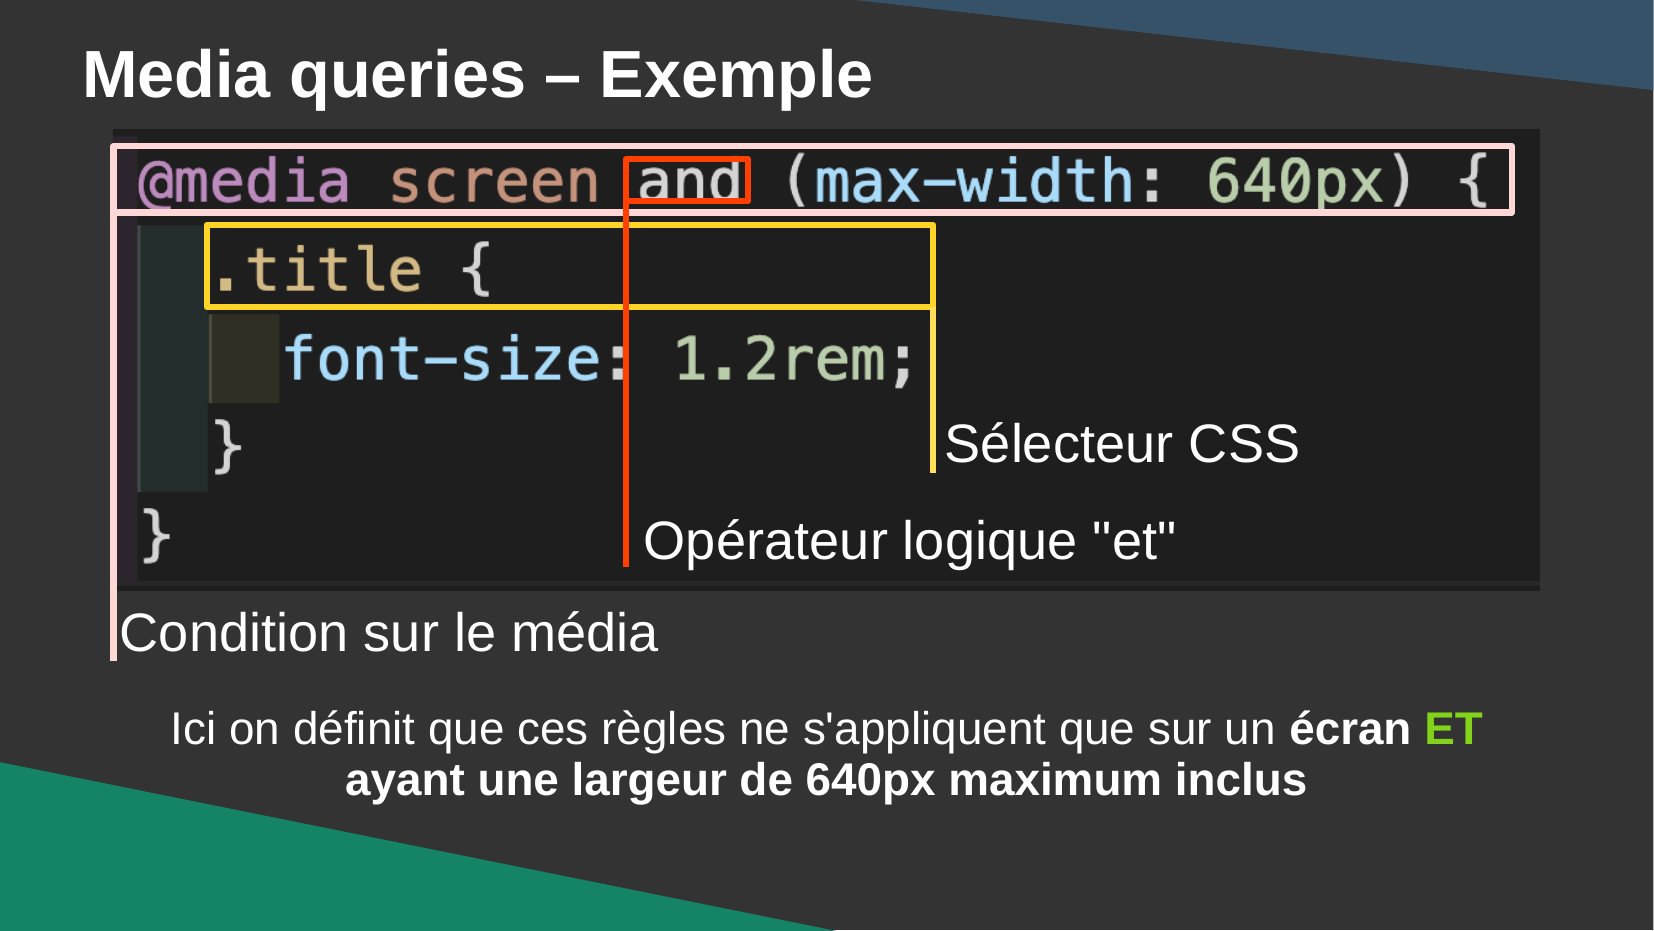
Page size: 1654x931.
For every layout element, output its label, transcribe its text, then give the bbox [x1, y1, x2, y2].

title Condition sur le média [119, 602, 746, 663]
title Ici on définit que ces règles ne s'appliquent que sur un écran ET ayant une largeur de 640px maximum inclus [159, 702, 1495, 806]
picture [113, 129, 1540, 591]
title Sélecteur CSS [944, 413, 1335, 474]
picture [117, 149, 1509, 209]
picture [629, 162, 745, 198]
text_box [0, 762, 837, 931]
picture [629, 228, 930, 304]
picture [210, 228, 623, 304]
text_box [855, 0, 1654, 91]
title Media queries – Exemple [82, 37, 1571, 122]
title Opérateur logique "et" [643, 510, 1188, 572]
